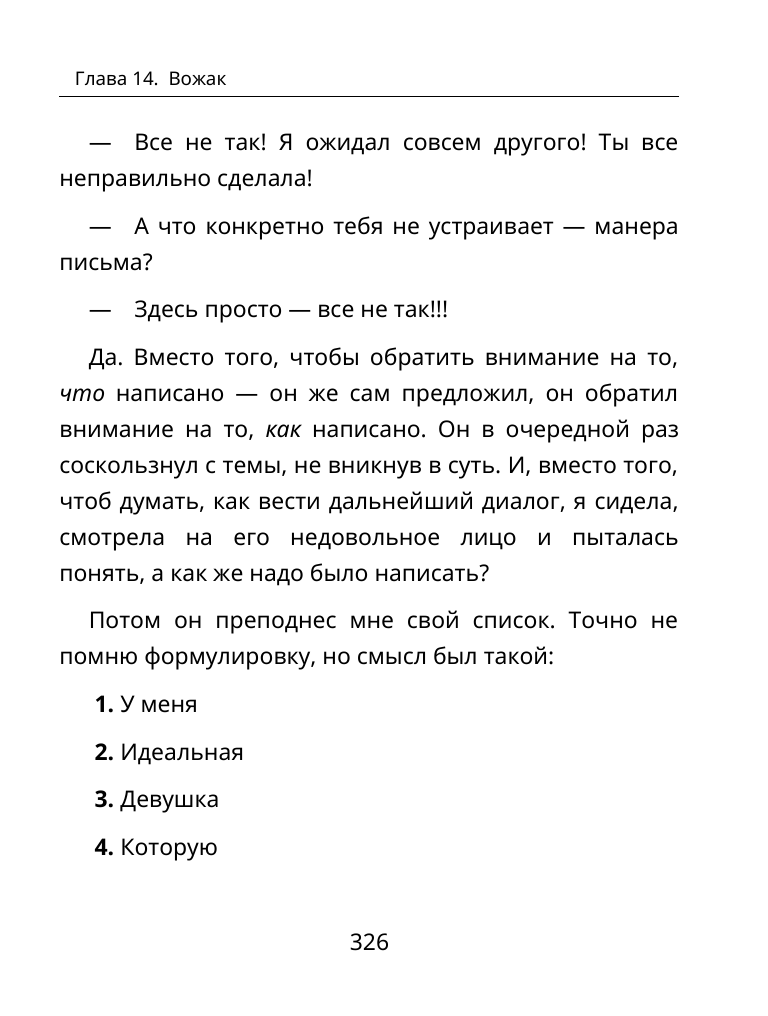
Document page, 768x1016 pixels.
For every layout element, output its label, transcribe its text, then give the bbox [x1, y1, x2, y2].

list Девушка [88, 783, 679, 815]
list Здесь просто — все не так!!! [59, 293, 679, 324]
text Потом он преподнес мне свой список. Точно не помню формулировку, но смысл был такой: [59, 604, 679, 672]
list У меня [88, 688, 679, 719]
list А что конкретно тебя не устраивает — манера письма? [59, 210, 679, 277]
list Которую [88, 831, 679, 862]
text Да. Вместо того, чтобы обратить внимание на то, что написано — он же сам предложил, он обратил внимание на то, как написано. Он в очередной раз соскользнул с темы, не вникнув в суть. И, вместо того, чтоб думать, как вести дальнейший диалог, я сидела, смотрела на его недовольное лицо и пыталась понять, а как же надо было написать? [59, 341, 679, 588]
list Идеальная [88, 736, 679, 767]
list Все не так! Я ожидал совсем другого! Ты все неправильно сделала! [59, 126, 679, 193]
